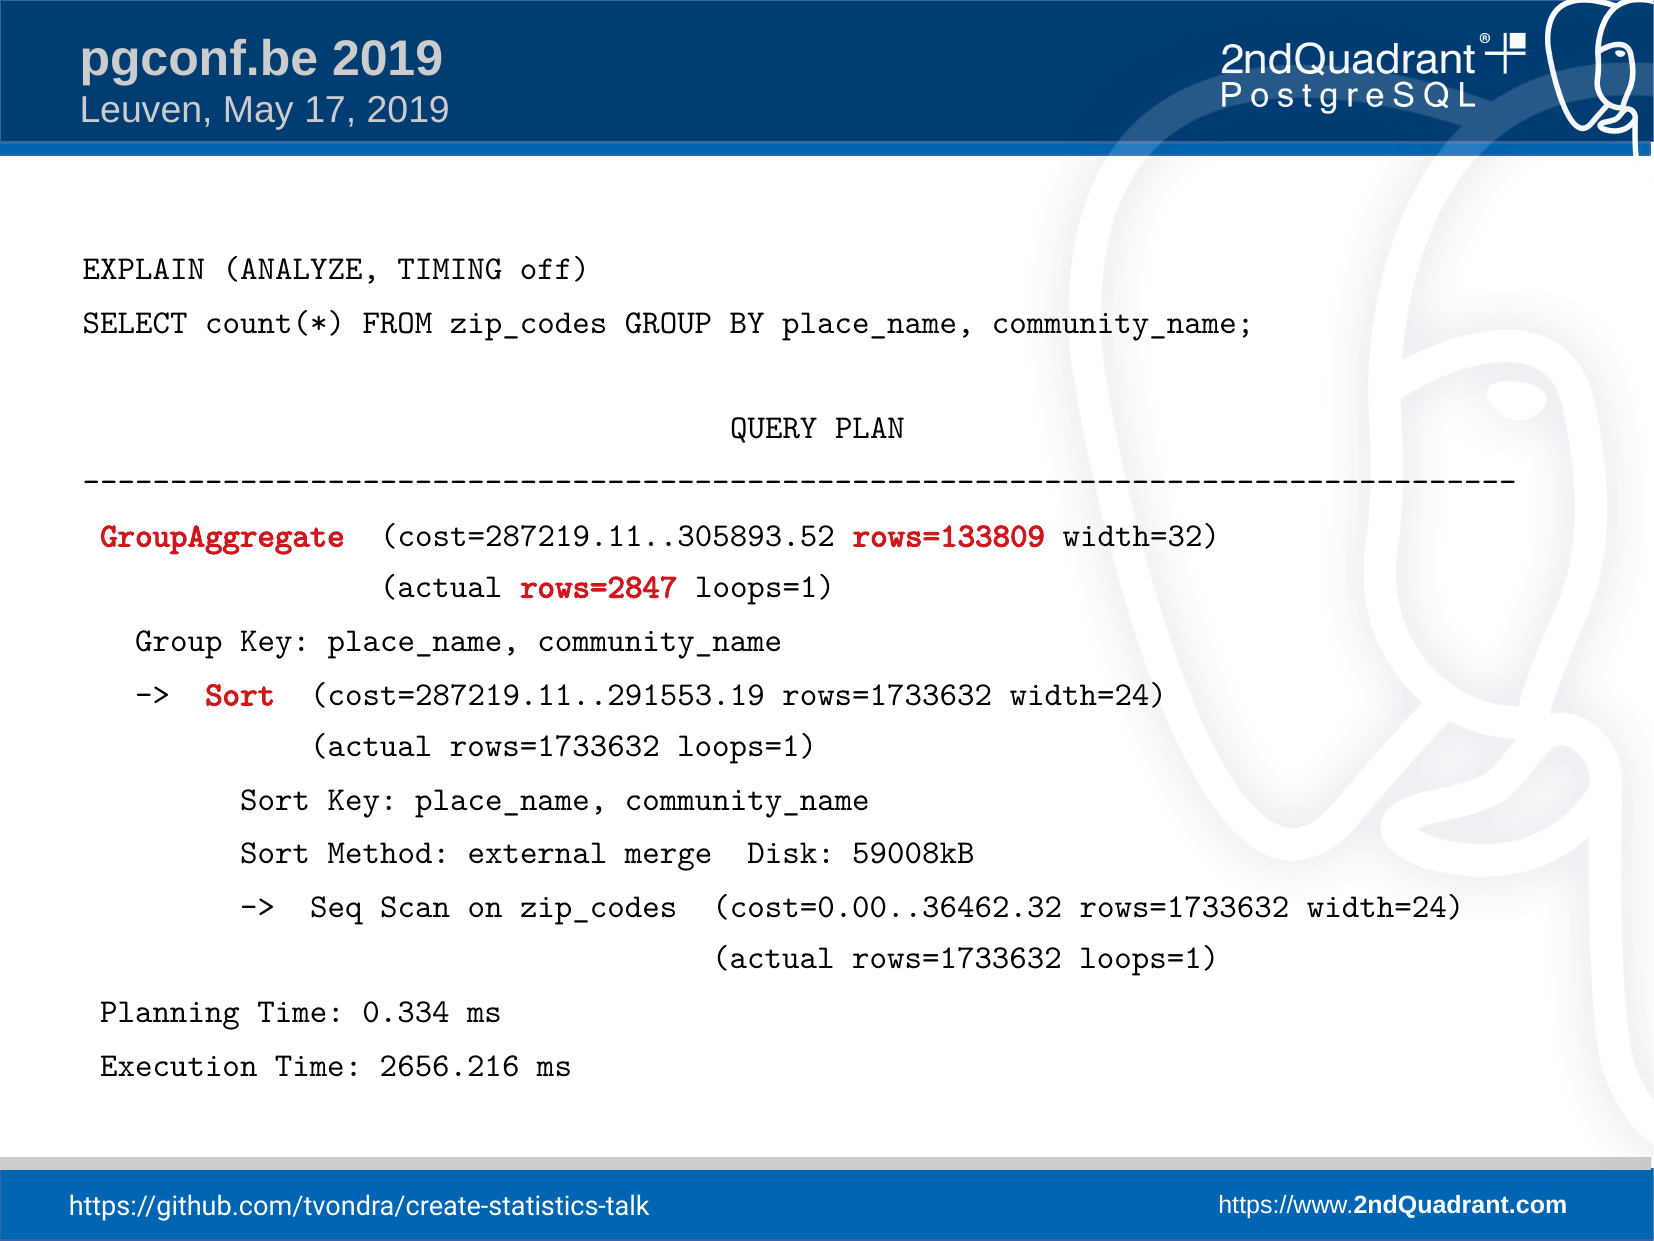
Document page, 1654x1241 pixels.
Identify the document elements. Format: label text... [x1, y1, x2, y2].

picture [632, 0, 1654, 1241]
list EXPLAIN (ANALYZE, TIMING off) SELECT count(*) FROM zip_codes GROUP BY place_name, community_name; QUERY PLAN ---------------------------------------------------------------------------------- GroupAggregate (cost=287219.11..305893.52 rows=133809 width=32) (actual rows=2847 loops=1) Group Key: place_name, community_name -> Sort (cost=287219.11..291553.19 rows=1733632 width=24) (actual rows=1733632 loops=1) Sort Key: place_name, community_name Sort Method: external merge Disk: 59008kB -> Seq Scan on zip_codes (cost=0.00..36462.32 rows=1733632 width=24) (actual rows=1733632 loops=1) Planning Time: 0.334 ms Execution Time: 2656.216 ms [82, 239, 1571, 1105]
